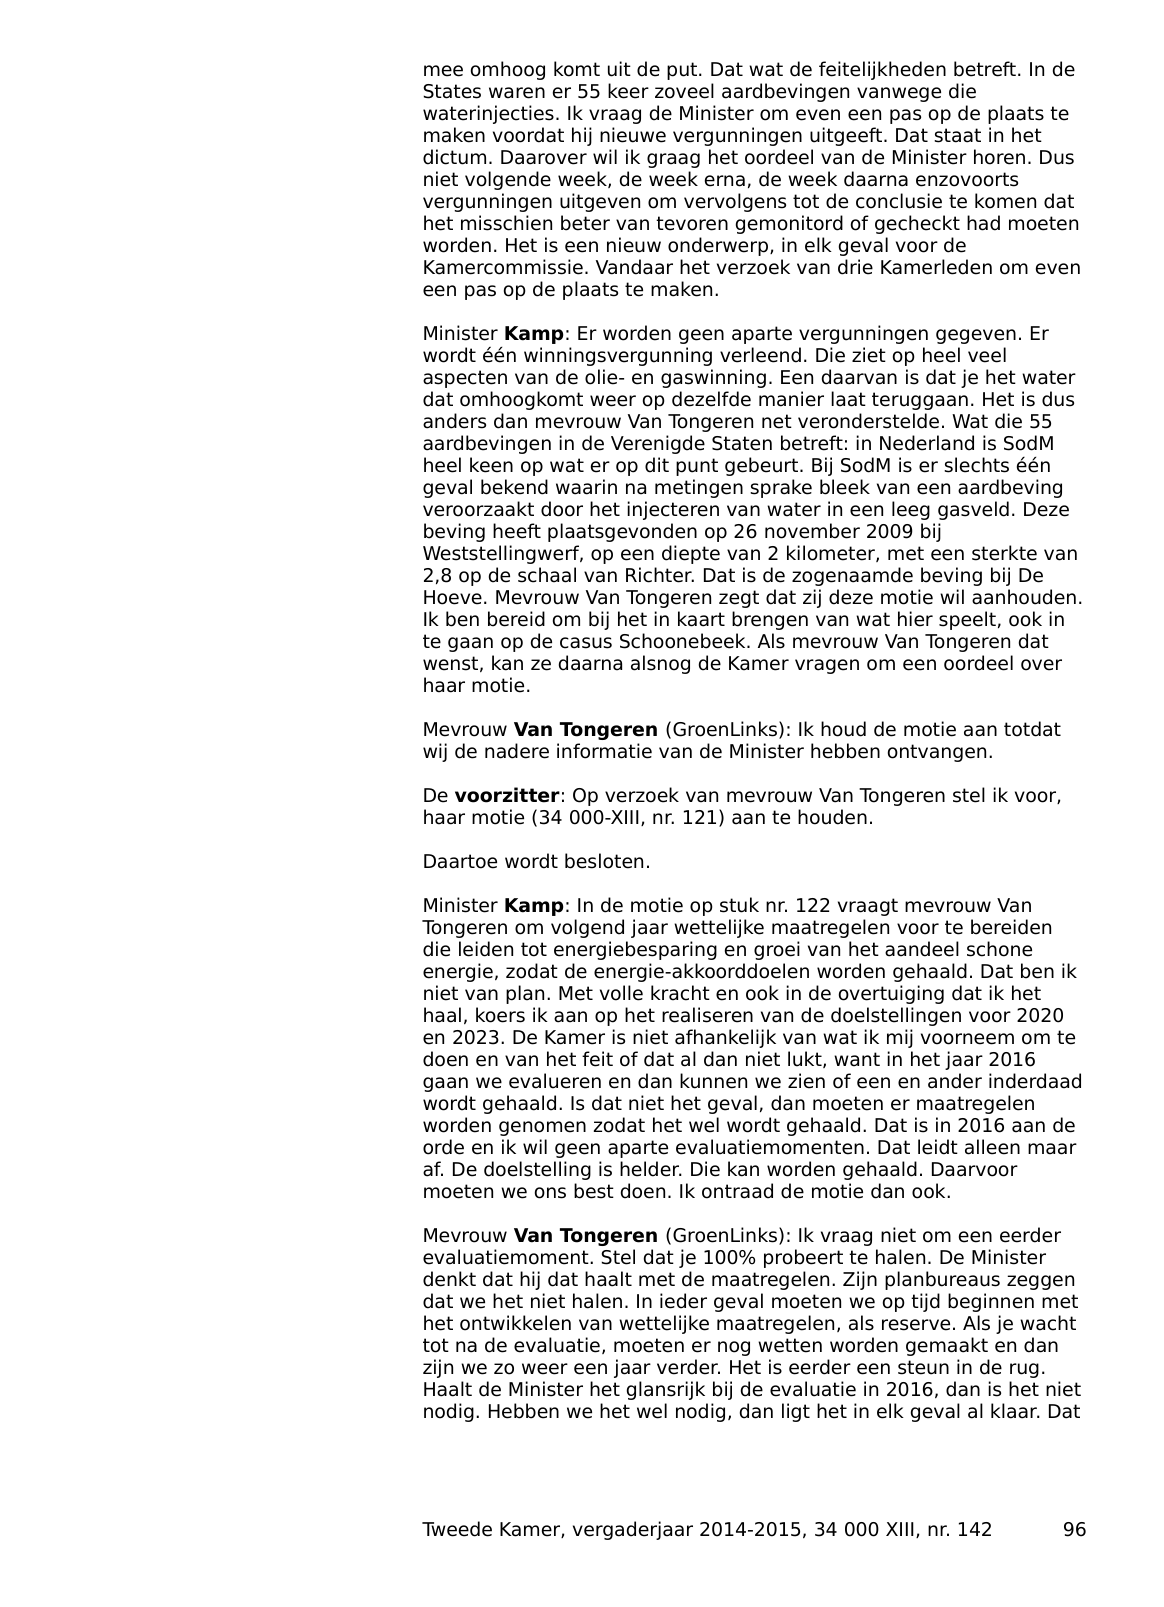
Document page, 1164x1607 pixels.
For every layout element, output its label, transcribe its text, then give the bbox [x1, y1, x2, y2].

text mee omhoog komt uit de put. Dat wat de feitelijkheden betreft. In de States waren er 55 keer zoveel aardbevingen vanwege die waterinjecties. Ik vraag de Minister om even een pas op de plaats te maken voordat hij nieuwe vergunningen uitgeeft. Dat staat in het dictum. Daarover wil ik graag het oordeel van de Minister horen. Dus niet volgende week, de week erna, de week daarna enzovoorts vergunningen uitgeven om vervolgens tot de conclusie te komen dat het misschien beter van tevoren gemonitord of gecheckt had moeten worden. Het is een nieuw onderwerp, in elk geval voor de Kamercommissie. Vandaar het verzoek van drie Kamerleden om even een pas op de plaats te maken. [422, 59, 1087, 301]
text Minister Kamp: In de motie op stuk nr. 122 vraagt mevrouw Van Tongeren om volgend jaar wettelijke maatregelen voor te bereiden die leiden tot energiebesparing en groei van het aandeel schone energie, zodat de energie-akkoorddoelen worden gehaald. Dat ben ik niet van plan. Met volle kracht en ook in de overtuiging dat ik het haal, koers ik aan op het realiseren van de doelstellingen voor 2020 en 2023. De Kamer is niet afhankelijk van wat ik mij voorneem om te doen en van het feit of dat al dan niet lukt, want in het jaar 2016 gaan we evalueren en dan kunnen we zien of een en ander inderdaad wordt gehaald. Is dat niet het geval, dan moeten er maatregelen worden genomen zodat het wel wordt gehaald. Dat is in 2016 aan de orde en ik wil geen aparte evaluatiemomenten. Dat leidt alleen maar af. De doelstelling is helder. Die kan worden gehaald. Daarvoor moeten we ons best doen. Ik ontraad de motie dan ook. [422, 895, 1087, 1203]
text Minister Kamp: Er worden geen aparte vergunningen gegeven. Er wordt één winningsvergunning verleend. Die ziet op heel veel aspecten van de olie- en gaswinning. Een daarvan is dat je het water dat omhoogkomt weer op dezelfde manier laat teruggaan. Het is dus anders dan mevrouw Van Tongeren net veronderstelde. Wat die 55 aardbevingen in de Verenigde Staten betreft: in Nederland is SodM heel keen op wat er op dit punt gebeurt. Bij SodM is er slechts één geval bekend waarin na metingen sprake bleek van een aardbeving veroorzaakt door het injecteren van water in een leeg gasveld. Deze beving heeft plaatsgevonden op 26 november 2009 bij Weststellingwerf, op een diepte van 2 kilometer, met een sterkte van 2,8 op de schaal van Richter. Dat is de zogenaamde beving bij De Hoeve. Mevrouw Van Tongeren zegt dat zij deze motie wil aanhouden. Ik ben bereid om bij het in kaart brengen van wat hier speelt, ook in te gaan op de casus Schoonebeek. Als mevrouw Van Tongeren dat wenst, kan ze daarna alsnog de Kamer vragen om een oordeel over haar motie. [422, 323, 1087, 697]
text Mevrouw Van Tongeren (GroenLinks): Ik houd de motie aan totdat wij de nadere informatie van de Minister hebben ontvangen. [422, 719, 1087, 763]
text Daartoe wordt besloten. [422, 851, 1087, 873]
text De voorzitter: Op verzoek van mevrouw Van Tongeren stel ik voor, haar motie (34 000-XIII, nr. 121) aan te houden. [422, 785, 1087, 829]
text Mevrouw Van Tongeren (GroenLinks): Ik vraag niet om een eerder evaluatiemoment. Stel dat je 100% probeert te halen. De Minister denkt dat hij dat haalt met de maatregelen. Zijn planbureaus zeggen dat we het niet halen. In ieder geval moeten we op tijd beginnen met het ontwikkelen van wettelijke maatregelen, als reserve. Als je wacht tot na de evaluatie, moeten er nog wetten worden gemaakt en dan zijn we zo weer een jaar verder. Het is eerder een steun in de rug. Haalt de Minister het glansrijk bij de evaluatie in 2016, dan is het niet nodig. Hebben we het wel nodig, dan ligt het in elk geval al klaar. Dat [422, 1225, 1087, 1423]
